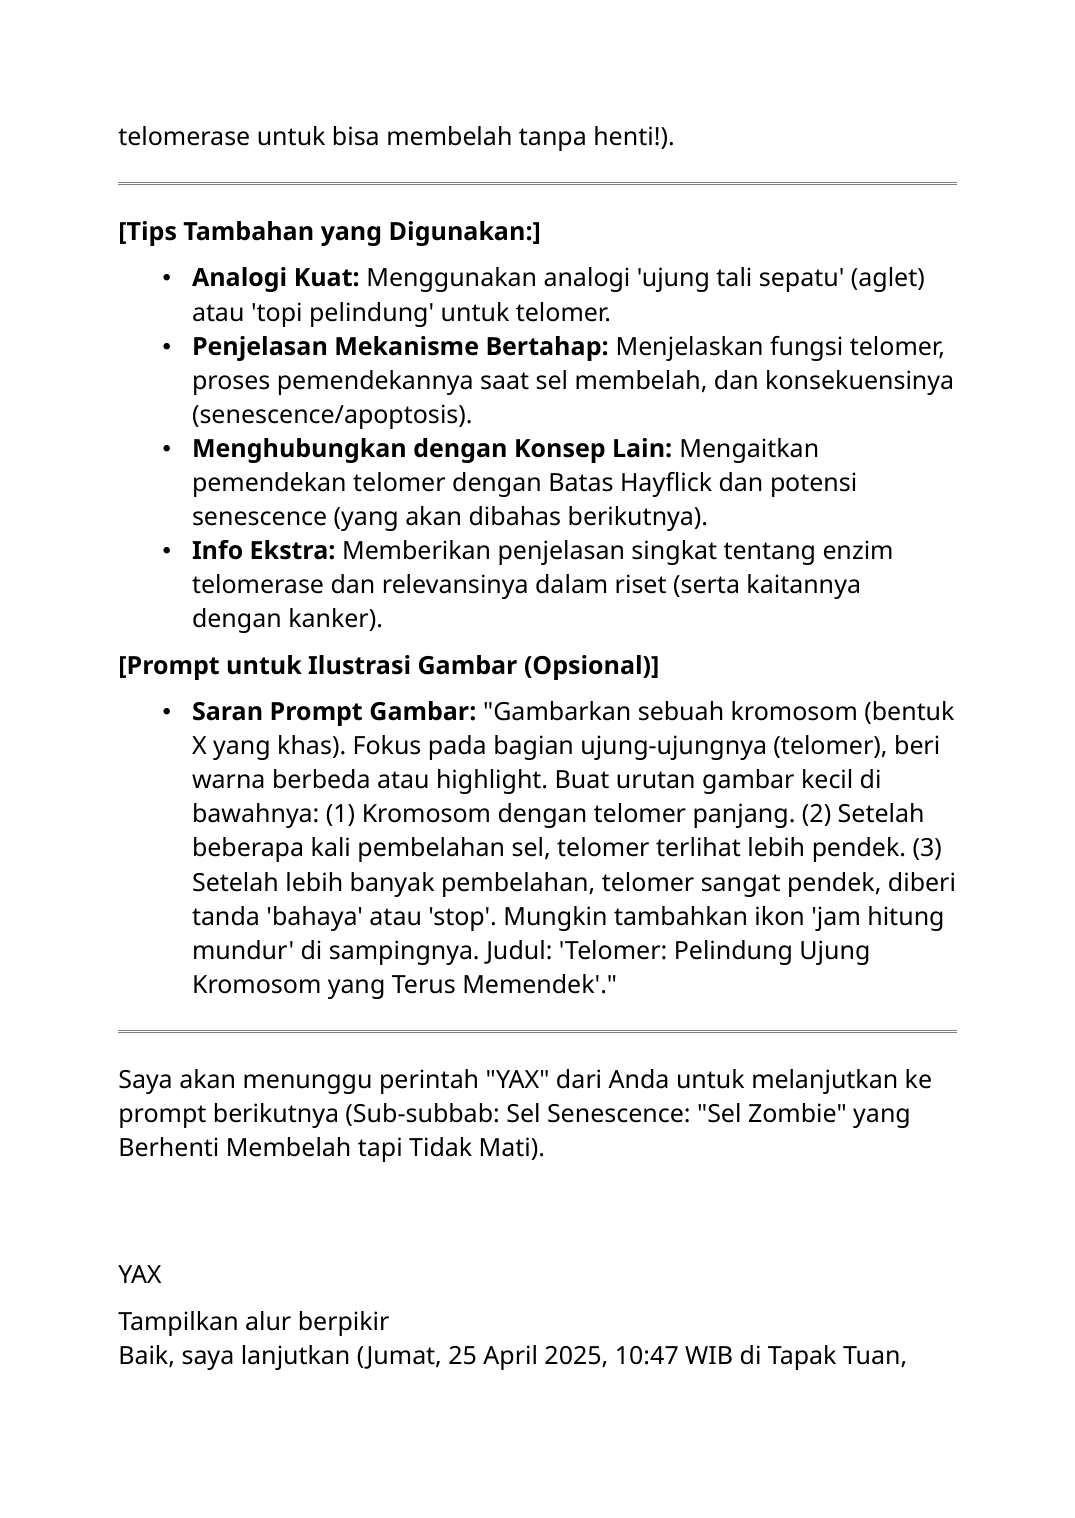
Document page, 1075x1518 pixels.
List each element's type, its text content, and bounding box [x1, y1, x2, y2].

text [Tips Tambahan yang Digunakan:] [118, 213, 957, 248]
text Saya akan menunggu perintah "YAX" dari Anda untuk melanjutkan ke prompt berikutnya (Sub-subbab: Sel Senescence: "Sel Zombie" yang Berhenti Membelah tapi Tidak Mati). [118, 1062, 957, 1164]
list Analogi Kuat: Menggunakan analogi 'ujung tali sepatu' (aglet) atau 'topi pelindung' untuk telomer. [162, 260, 957, 328]
list Penjelasan Mekanisme Bertahap: Menjelaskan fungsi telomer, proses pemendekannya saat sel membelah, dan konsekuensinya (senescence/apoptosis). [162, 328, 957, 430]
text Tampilkan alur berpikir [118, 1304, 957, 1338]
text telomerase untuk bisa membelah tanpa henti!). [118, 118, 957, 152]
list Saran Prompt Gambar: "Gambarkan sebuah kromosom (bentuk X yang khas). Fokus pada bagian ujung-ujungnya (telomer), beri warna berbeda atau highlight. Buat urutan gambar kecil di bawahnya: (1) Kromosom dengan telomer panjang. (2) Setelah beberapa kali pembelahan sel, telomer terlihat lebih pendek. (3) Setelah lebih banyak pembelahan, telomer sangat pendek, diberi tanda 'bahaya' atau 'stop'. Mungkin tambahkan ikon 'jam hitung mundur' di sampingnya. Judul: 'Telomer: Pelindung Ujung Kromosom yang Terus Memendek'." [162, 694, 957, 1000]
text [Prompt untuk Ilustrasi Gambar (Opsional)] [118, 647, 957, 681]
list Info Ekstra: Memberikan penjelasan singkat tentang enzim telomerase dan relevansinya dalam riset (serta kaitannya dengan kanker). [162, 533, 957, 635]
text Baik, saya lanjutkan (Jumat, 25 April 2025, 10:47 WIB di Tapak Tuan, [118, 1338, 957, 1372]
list Menghubungkan dengan Konsep Lain: Mengaitkan pemendekan telomer dengan Batas Hayflick dan potensi senescence (yang akan dibahas berikutnya). [162, 430, 957, 533]
text YAX [118, 1257, 957, 1291]
